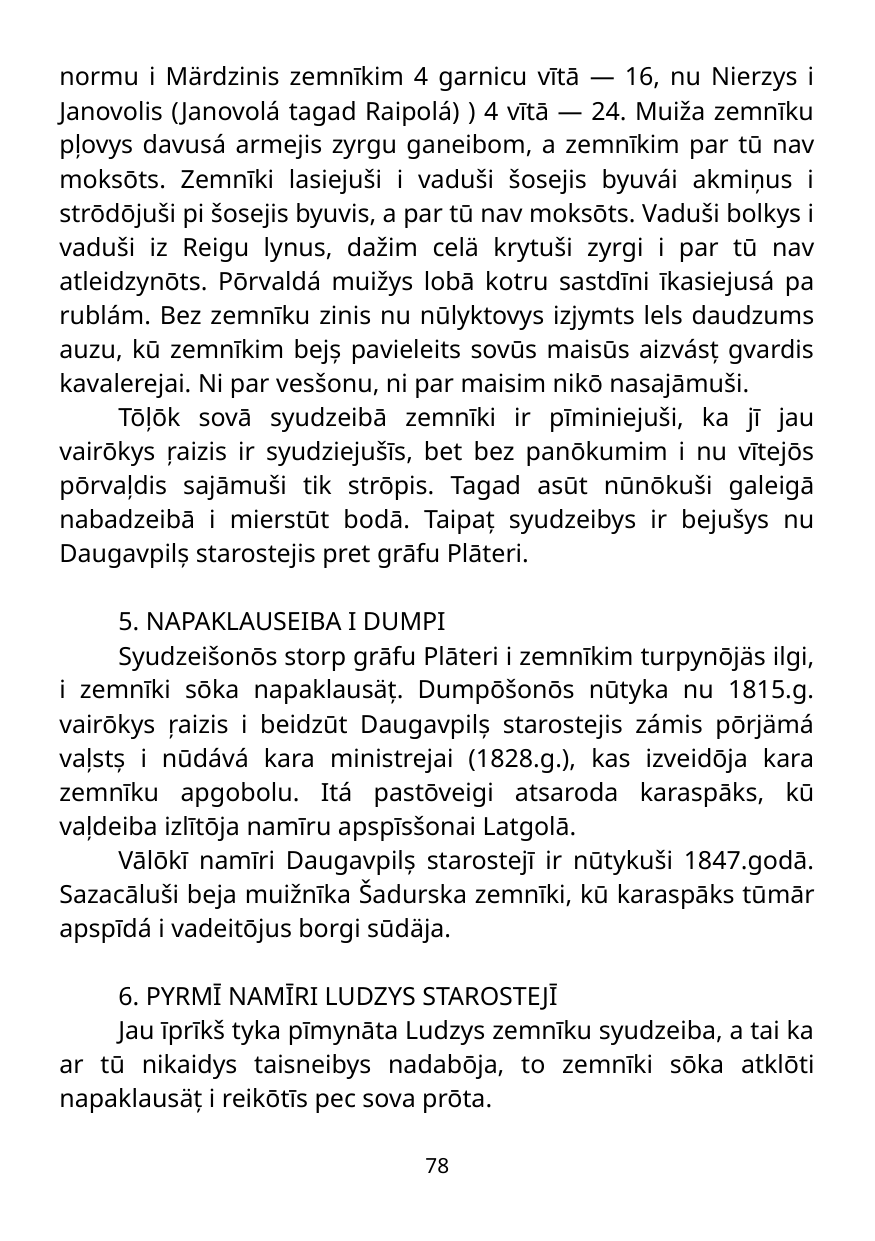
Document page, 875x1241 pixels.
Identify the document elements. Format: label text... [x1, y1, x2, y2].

text Vālōkī namīri Daugavpilș starostejī ir nūtykuši 1847.godā. Sazacāluši beja muižnīka Šadurska zemnīki, kū karaspāks tūmār apspīdá i vadeitōjus borgi sūdäja. [59, 842, 815, 945]
text 6. PYRMĪ NAMĪRI LUDZYS STAROSTEJĪ [59, 979, 815, 1013]
text Syudzeišonōs storp grāfu Plāteri i zemnīkim turpynōjäs ilgi, i zemnīki sōka napaklausäț. Dumpōšonōs nūtyka nu 1815.g. vairōkys ŗaizis i beidzūt Daugavpilș starostejis zámis pōrjämá vaļstș i nūdává kara ministrejai (1828.g.), kas izveidōja kara zemnīku apgobolu. Itá pastōveigi atsaroda karaspāks, kū vaļdeiba izlītōja namīru apspīsšonai Latgolā. [59, 638, 815, 842]
text normu i Märdzinis zemnīkim 4 garnicu vītā — 16, nu Nierzys i Janovolis (Janovolá tagad Raipolá) ) 4 vītā — 24. Muiža zemnīku pļovys davusá armejis zyrgu ganeibom, a zemnīkim par tū nav moksōts. Zemnīki lasiejuši i vaduši šosejis byuvái akmiņus i strōdōjuši pi šosejis byuvis, a par tū nav moksōts. Vaduši bolkys i vaduši iz Reigu lynus, dažim celä krytuši zyrgi i par tū nav atleidzynōts. Pōrvaldá muižys lobā kotru sastdīni īkasiejusá pa rublám. Bez zemnīku zinis nu nūlyktovys izjymts lels daudzums auzu, kū zemnīkim bejș pavieleits sovūs maisūs aizvásț gvardis kavalerejai. Ni par vesšonu, ni par maisim nikō nasajāmuši. [59, 59, 815, 400]
text 5. NAPAKLAUSEIBA I DUMPI [59, 604, 815, 638]
text Tōļōk sovā syudzeibā zemnīki ir pīminiejuši, ka jī jau vairōkys ŗaizis ir syudziejušīs, bet bez panōkumim i nu vītejōs pōrvaļdis sajāmuši tik strōpis. Tagad asūt nūnōkuši galeigā nabadzeibā i mierstūt bodā. Taipaț syudzeibys ir bejušys nu Daugavpilș starostejis pret grāfu Plāteri. [59, 400, 815, 570]
text Jau īprīkš tyka pīmynāta Ludzys zemnīku syudzeiba, a tai ka ar tū nikaidys taisneibys nadabōja, to zemnīki sōka atklōti napaklausäț i reikōtīs pec sova prōta. [59, 1013, 815, 1115]
